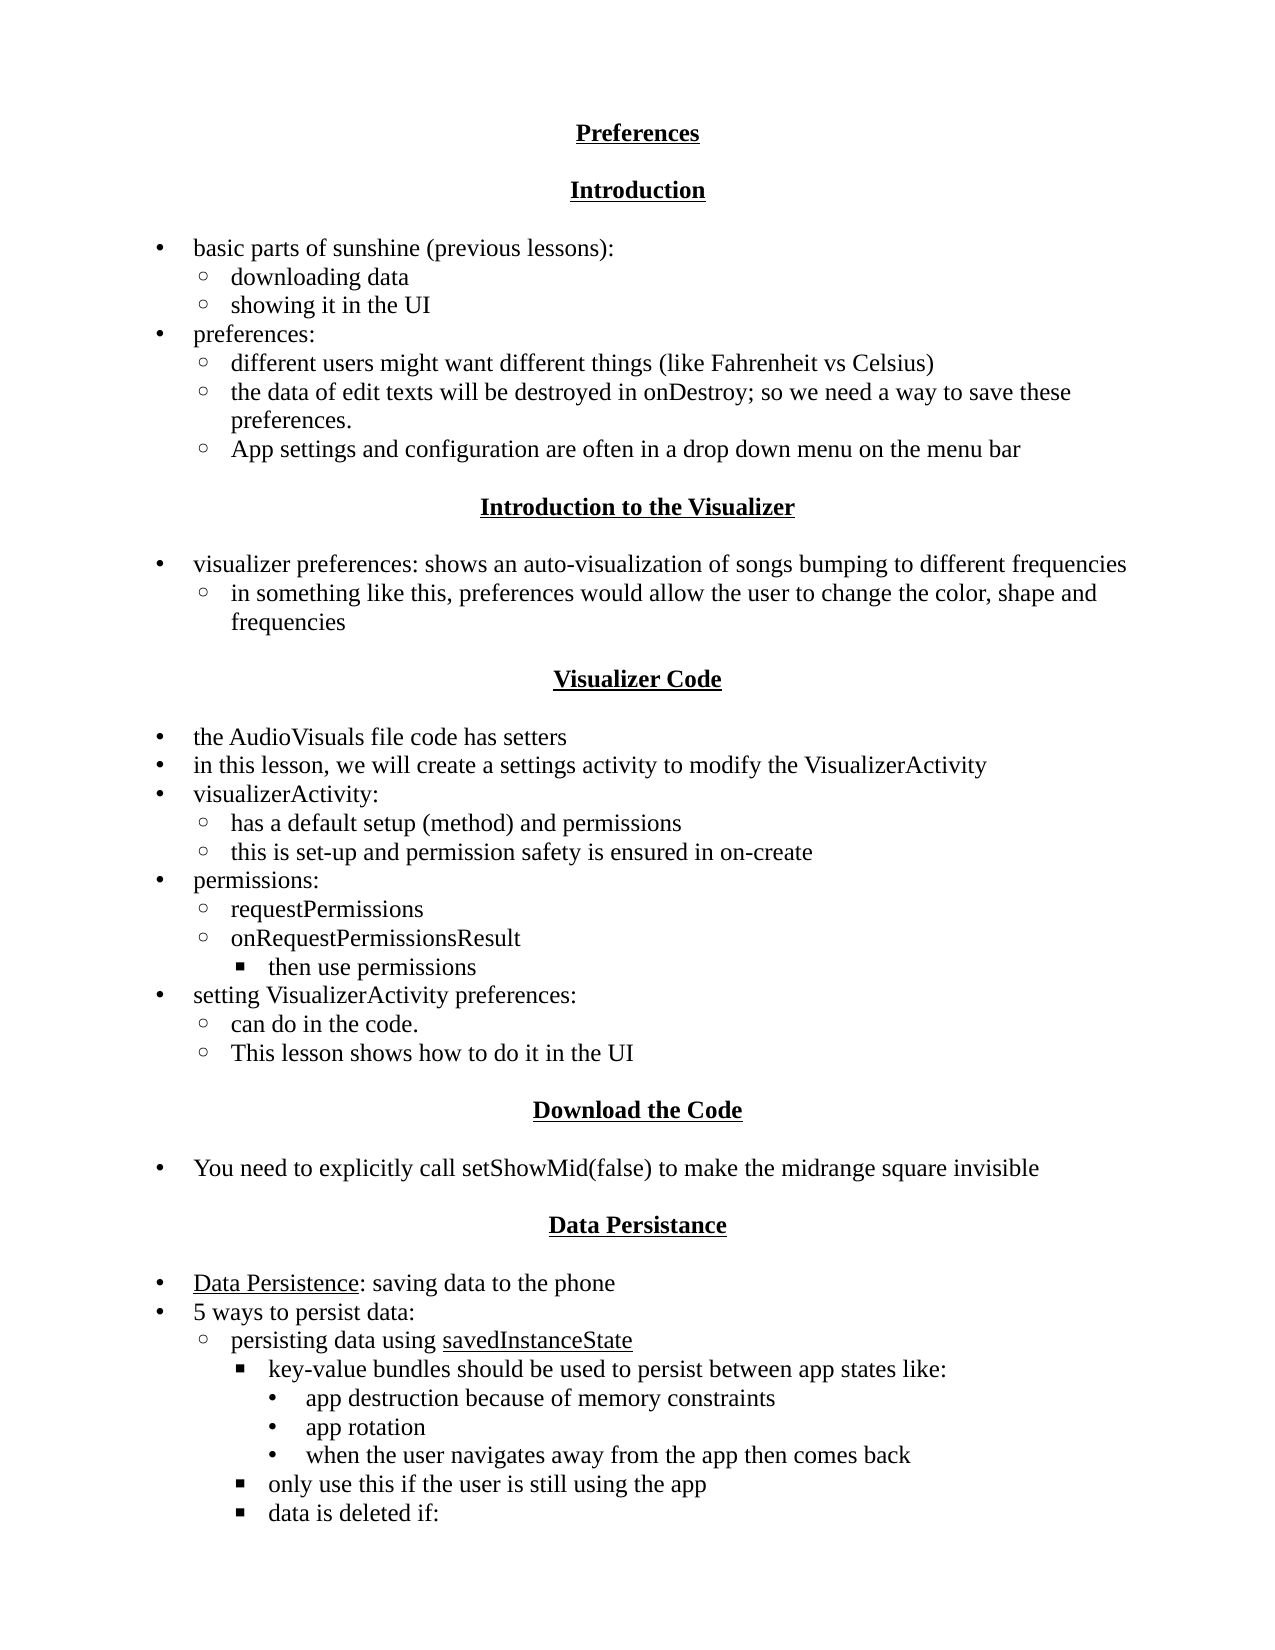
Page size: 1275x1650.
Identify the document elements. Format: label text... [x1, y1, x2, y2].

list the data of edit texts will be destroyed in onDestroy; so we need a way to save these preferences. [193, 377, 1157, 434]
list this is set-up and permission safety is ensured in on-create [193, 837, 1157, 866]
list the AudioVisuals file code has setters [156, 722, 1157, 751]
list can do in the code. [193, 1009, 1157, 1038]
list You need to explicitly call setShowMid(false) to make the midrange square invisible [156, 1153, 1157, 1182]
list setting VisualizerActivity preferences: [156, 981, 1157, 1009]
list has a default setup (method) and permissions [193, 808, 1157, 837]
list preferences: [156, 319, 1157, 348]
list data is deleted if: [231, 1498, 1157, 1527]
text Data Persistance [118, 1211, 1157, 1239]
list in this lesson, we will create a settings activity to modify the VisualizerActivity [156, 751, 1157, 779]
list app destruction because of memory constraints [268, 1383, 1157, 1412]
list key-value bundles should be used to persist between app states like: [231, 1354, 1157, 1383]
list showing it in the UI [193, 291, 1157, 319]
list when the user navigates away from the app then comes back [268, 1441, 1157, 1469]
list requestPermissions [193, 894, 1157, 923]
list app rotation [268, 1412, 1157, 1441]
list Data Persistence: saving data to the phone [156, 1268, 1157, 1297]
list 5 ways to persist data: [156, 1297, 1157, 1326]
list downloading data [193, 262, 1157, 291]
list only use this if the user is still using the app [231, 1469, 1157, 1498]
list visualizerActivity: [156, 779, 1157, 808]
text Introduction [118, 176, 1157, 204]
list then use permissions [231, 952, 1157, 981]
text Download the Code [118, 1096, 1157, 1124]
text Introduction to the Visualizer [118, 492, 1157, 521]
list persisting data using savedInstanceState [193, 1326, 1157, 1354]
list App settings and configuration are often in a drop down menu on the menu bar [193, 434, 1157, 463]
text Visualizer Code [118, 664, 1157, 693]
list basic parts of sunshine (previous lessons): [156, 233, 1157, 262]
list permissions: [156, 866, 1157, 894]
list in something like this, preferences would allow the user to change the color, shape and frequencies [193, 578, 1157, 636]
text Preferences [118, 118, 1157, 147]
list This lesson shows how to do it in the UI [193, 1038, 1157, 1067]
list onRequestPermissionsResult [193, 923, 1157, 952]
list visualizer preferences: shows an auto-visualization of songs bumping to different frequencies [156, 549, 1157, 578]
list different users might want different things (like Fahrenheit vs Celsius) [193, 348, 1157, 377]
